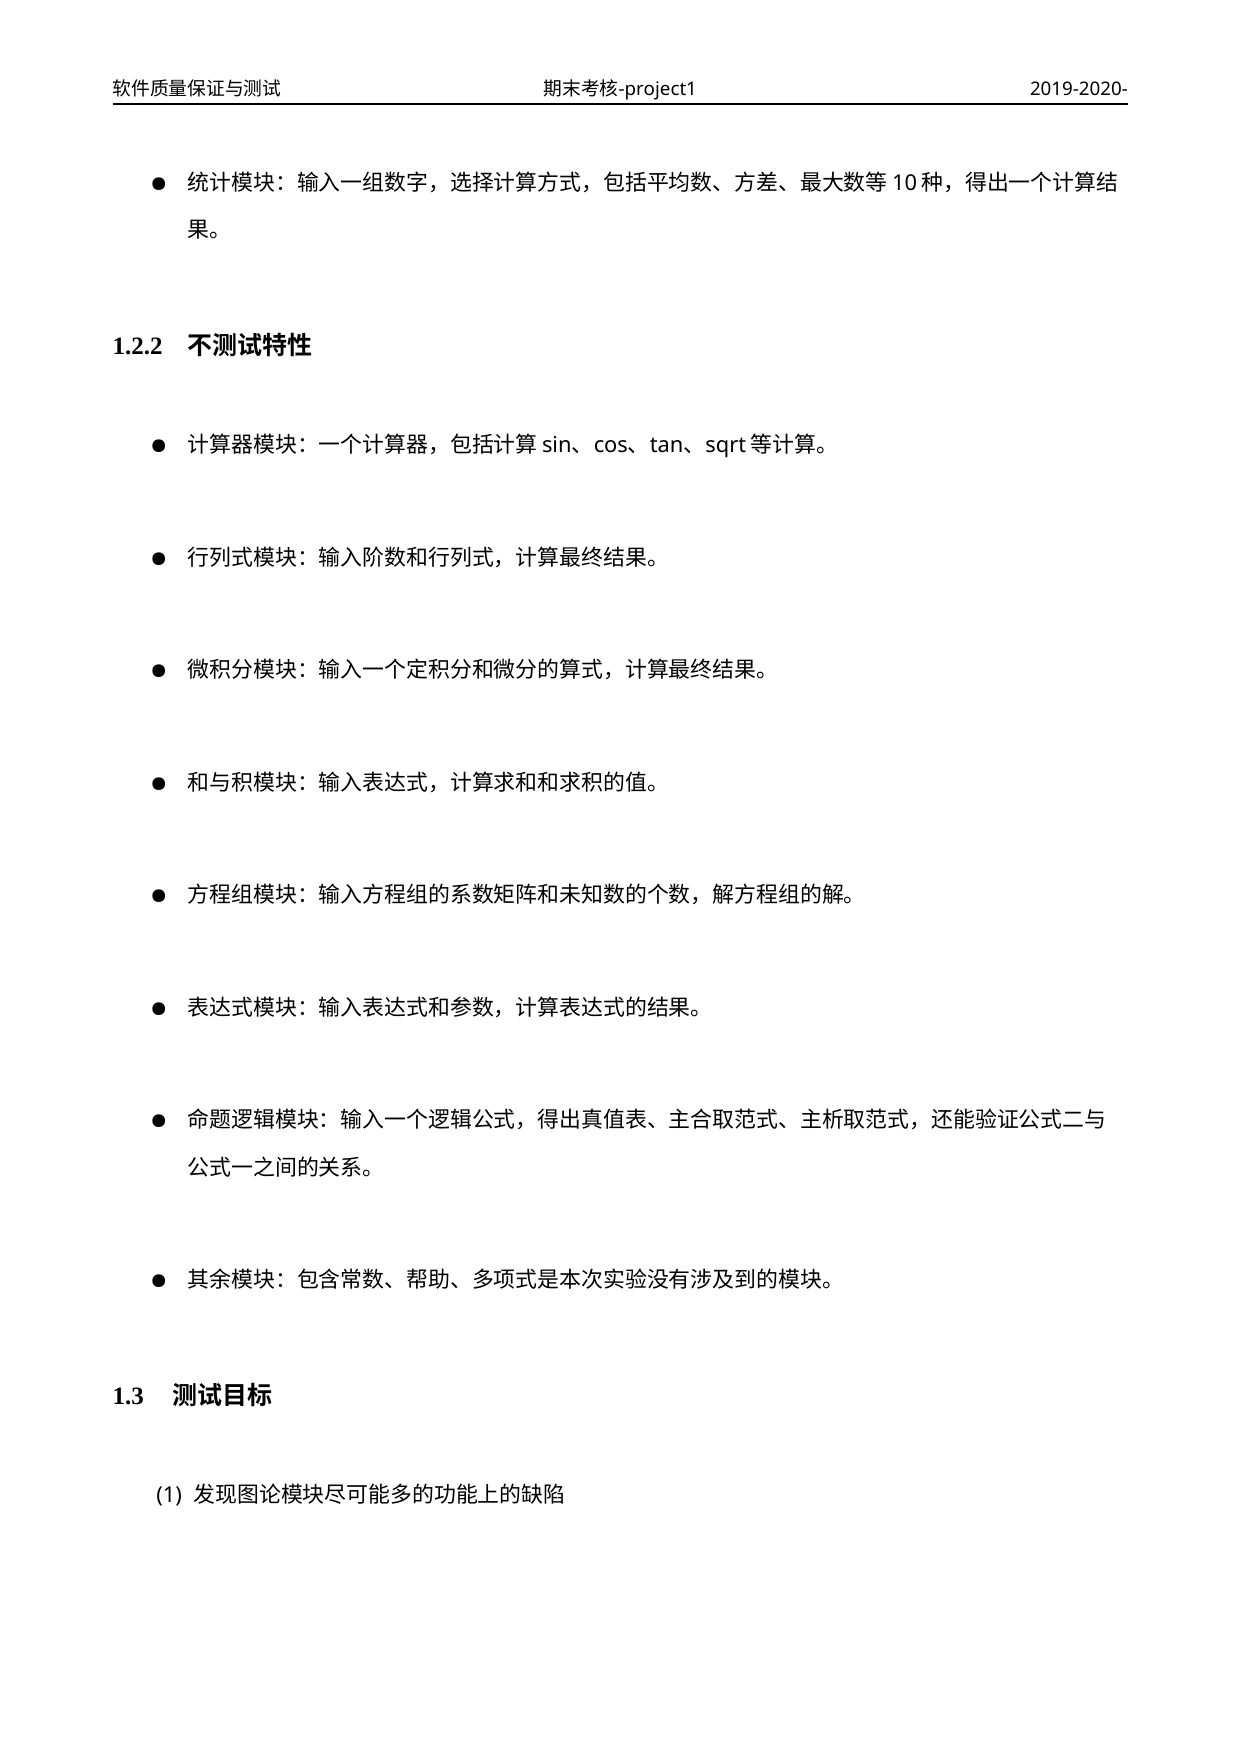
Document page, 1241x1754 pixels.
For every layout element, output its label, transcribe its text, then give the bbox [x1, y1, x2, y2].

list 统计模块：输入一组数字，选择计算方式，包括平均数、方差、最大数等10种，得出一个计算结果。 [150, 164, 1128, 244]
list 发现图论模块尽可能多的功能上的缺陷 [112, 1477, 1128, 1509]
list 行列式模块：输入阶数和行列式，计算最终结果。 [150, 540, 1128, 571]
list 表达式模块：输入表达式和参数，计算表达式的结果。 [150, 990, 1128, 1021]
list 计算器模块：一个计算器，包括计算sin、cos、tan、sqrt等计算。 [150, 427, 1128, 459]
list 方程组模块：输入方程组的系数矩阵和未知数的个数，解方程组的解。 [150, 877, 1128, 909]
subtitle 不测试特性 [112, 324, 1128, 362]
list 和与积模块：输入表达式，计算求和和求积的值。 [150, 765, 1128, 796]
list 命题逻辑模块：输入一个逻辑公式，得出真值表、主合取范式、主析取范式，还能验证公式二与公式一之间的关系。 [150, 1102, 1128, 1181]
list 其余模块：包含常数、帮助、多项式是本次实验没有涉及到的模块。 [150, 1262, 1128, 1294]
list 微积分模块：输入一个定积分和微分的算式，计算最终结果。 [150, 652, 1128, 684]
subtitle 测试目标 [112, 1375, 1128, 1412]
